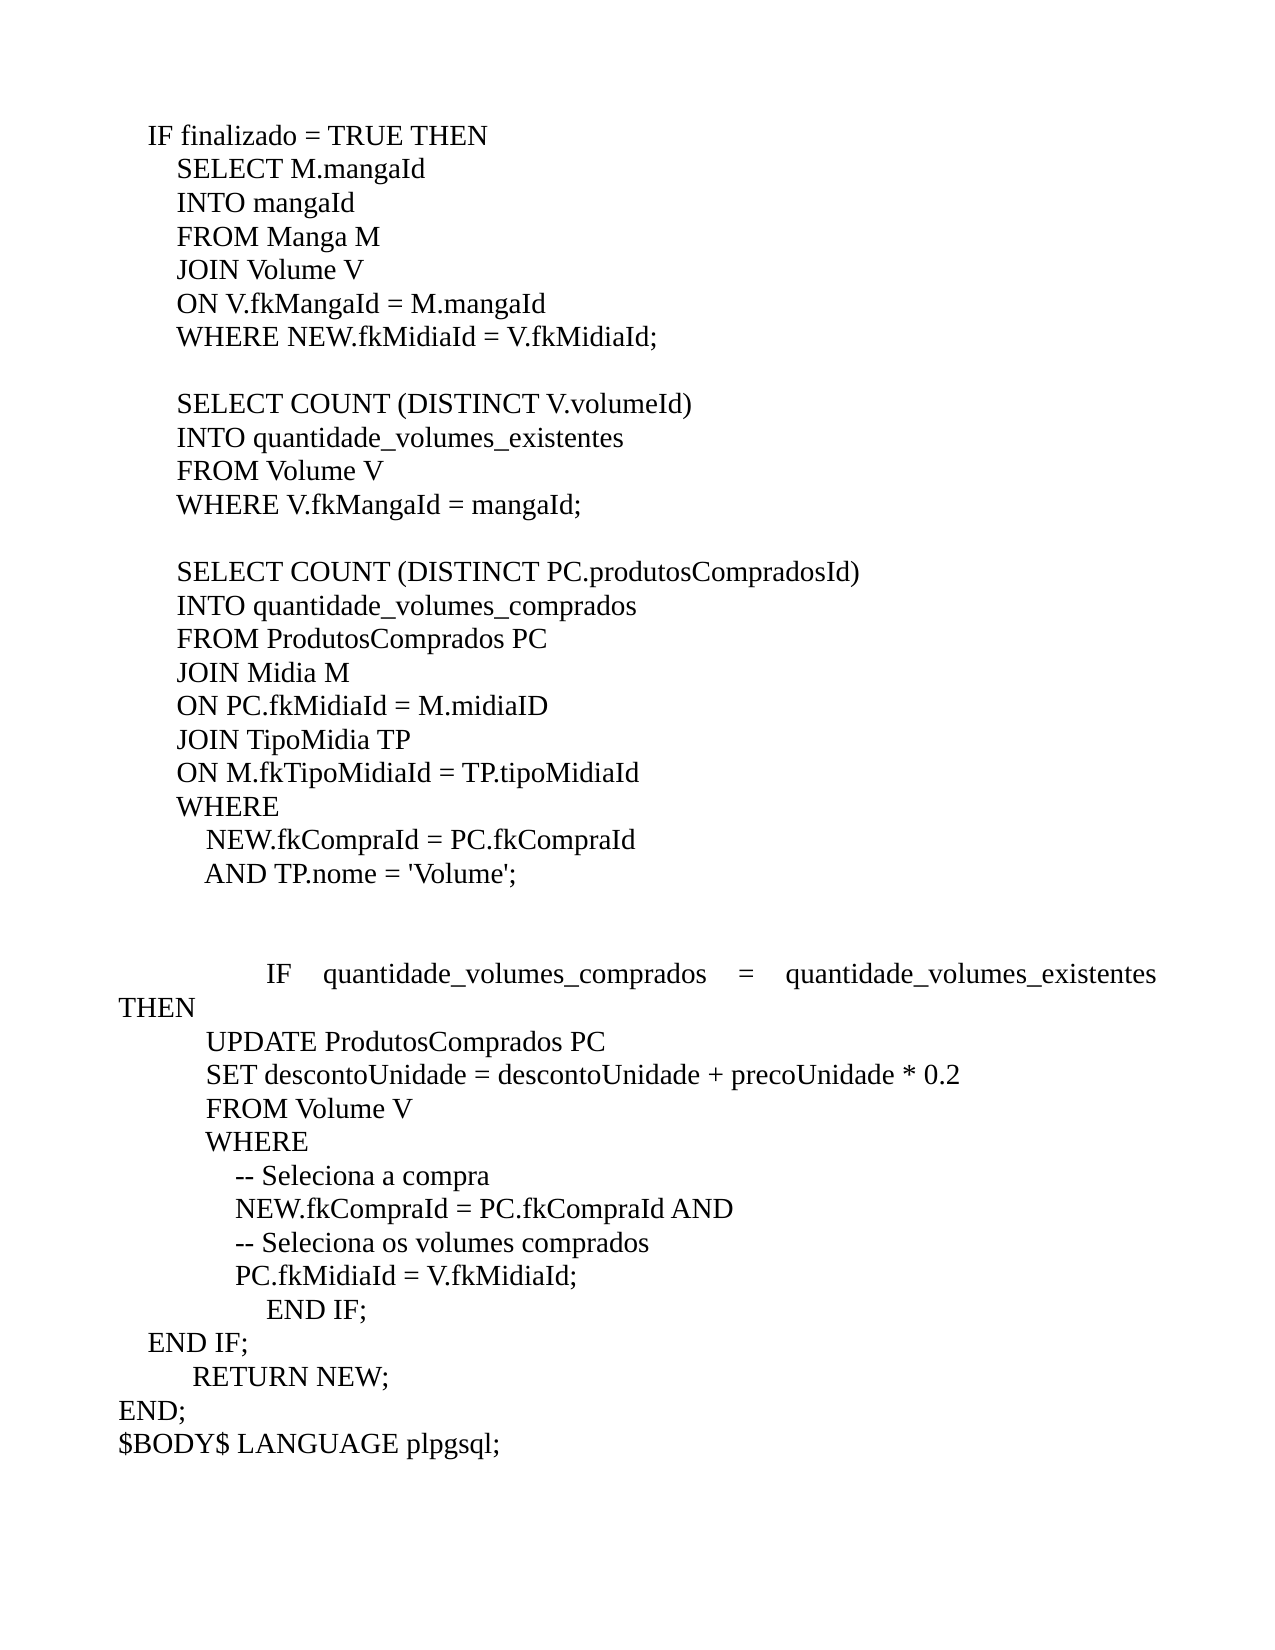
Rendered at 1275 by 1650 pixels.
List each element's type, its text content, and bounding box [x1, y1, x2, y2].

text -- Seleciona a compra [118, 1158, 1157, 1191]
text PC.fkMidiaId = V.fkMidiaId; [118, 1258, 1157, 1292]
text -- Seleciona os volumes comprados [118, 1225, 1157, 1258]
text INTO quantidade_volumes_comprados [118, 588, 1157, 621]
text ON M.fkTipoMidiaId = TP.tipoMidiaId [118, 755, 1157, 789]
text $BODY$ LANGUAGE plpgsql; [118, 1426, 1157, 1460]
text IF quantidade_volumes_comprados = quantidade_volumes_existentes THEN [118, 957, 1157, 1024]
text IF finalizado = TRUE THEN [118, 118, 1157, 152]
text SELECT COUNT (DISTINCT V.volumeId) [118, 386, 1157, 420]
text ON V.fkMangaId = M.mangaId [118, 286, 1157, 319]
text UPDATE ProdutosComprados PC [118, 1024, 1157, 1057]
text RETURN NEW; [118, 1359, 1157, 1393]
text JOIN TipoMidia TP [118, 722, 1157, 755]
text END IF; [118, 1326, 1157, 1359]
text FROM ProdutosComprados PC [118, 621, 1157, 655]
text SET descontoUnidade = descontoUnidade + precoUnidade * 0.2 [118, 1057, 1157, 1091]
text FROM Volume V [118, 453, 1157, 487]
text SELECT COUNT (DISTINCT PC.produtosCompradosId) [118, 554, 1157, 588]
text NEW.fkCompraId = PC.fkCompraId [118, 822, 1157, 856]
text END; [118, 1393, 1157, 1426]
text SELECT M.mangaId [118, 152, 1157, 185]
text FROM Manga M [118, 219, 1157, 252]
text WHERE V.fkMangaId = mangaId; [118, 487, 1157, 521]
text WHERE [118, 1124, 1157, 1158]
text FROM Volume V [118, 1091, 1157, 1124]
text WHERE NEW.fkMidiaId = V.fkMidiaId; [118, 319, 1157, 353]
text JOIN Volume V [118, 252, 1157, 286]
text END IF; [118, 1292, 1157, 1326]
text INTO mangaId [118, 185, 1157, 219]
text JOIN Midia M [118, 655, 1157, 688]
text WHERE [118, 789, 1157, 822]
text ON PC.fkMidiaId = M.midiaID [118, 688, 1157, 722]
text AND TP.nome = 'Volume'; [118, 856, 1157, 889]
text NEW.fkCompraId = PC.fkCompraId AND [118, 1191, 1157, 1225]
text INTO quantidade_volumes_existentes [118, 420, 1157, 453]
